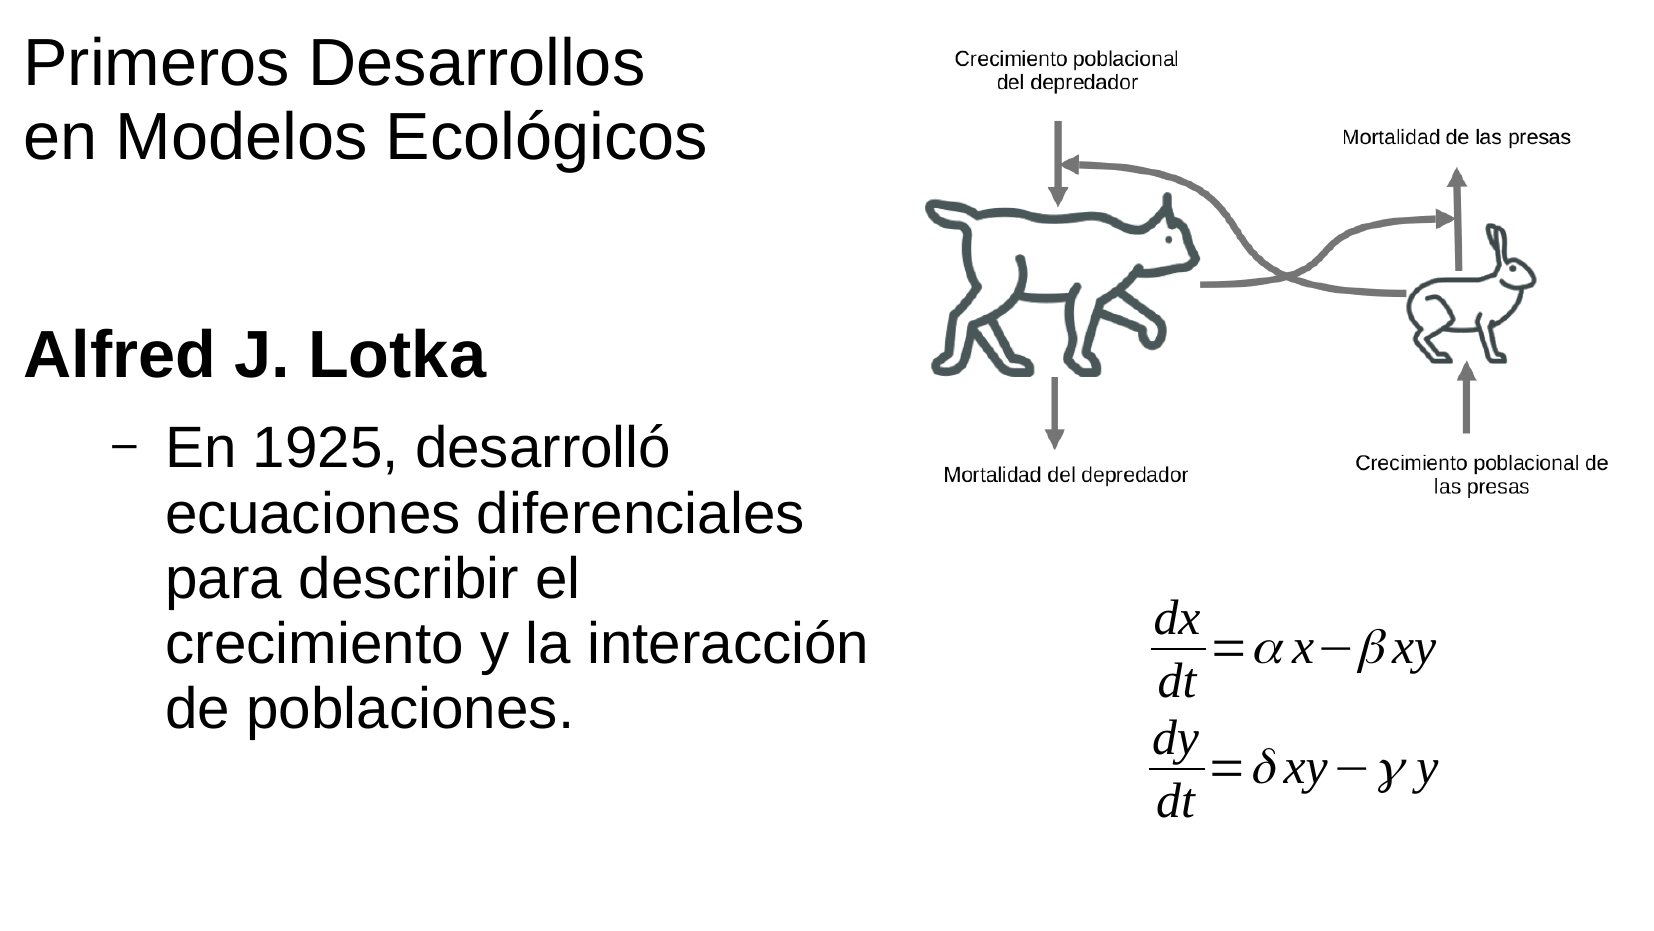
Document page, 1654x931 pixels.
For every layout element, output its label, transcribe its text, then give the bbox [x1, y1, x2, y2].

chart [1140, 590, 1447, 828]
title Primeros Desarrollos en Modelos Ecológicos [23, 21, 739, 178]
picture [885, 29, 1625, 520]
list Alfred J. Lotka En 1925, desarrolló ecuaciones diferenciales para describir el crecimiento y la interacción de poblaciones. [23, 316, 886, 857]
